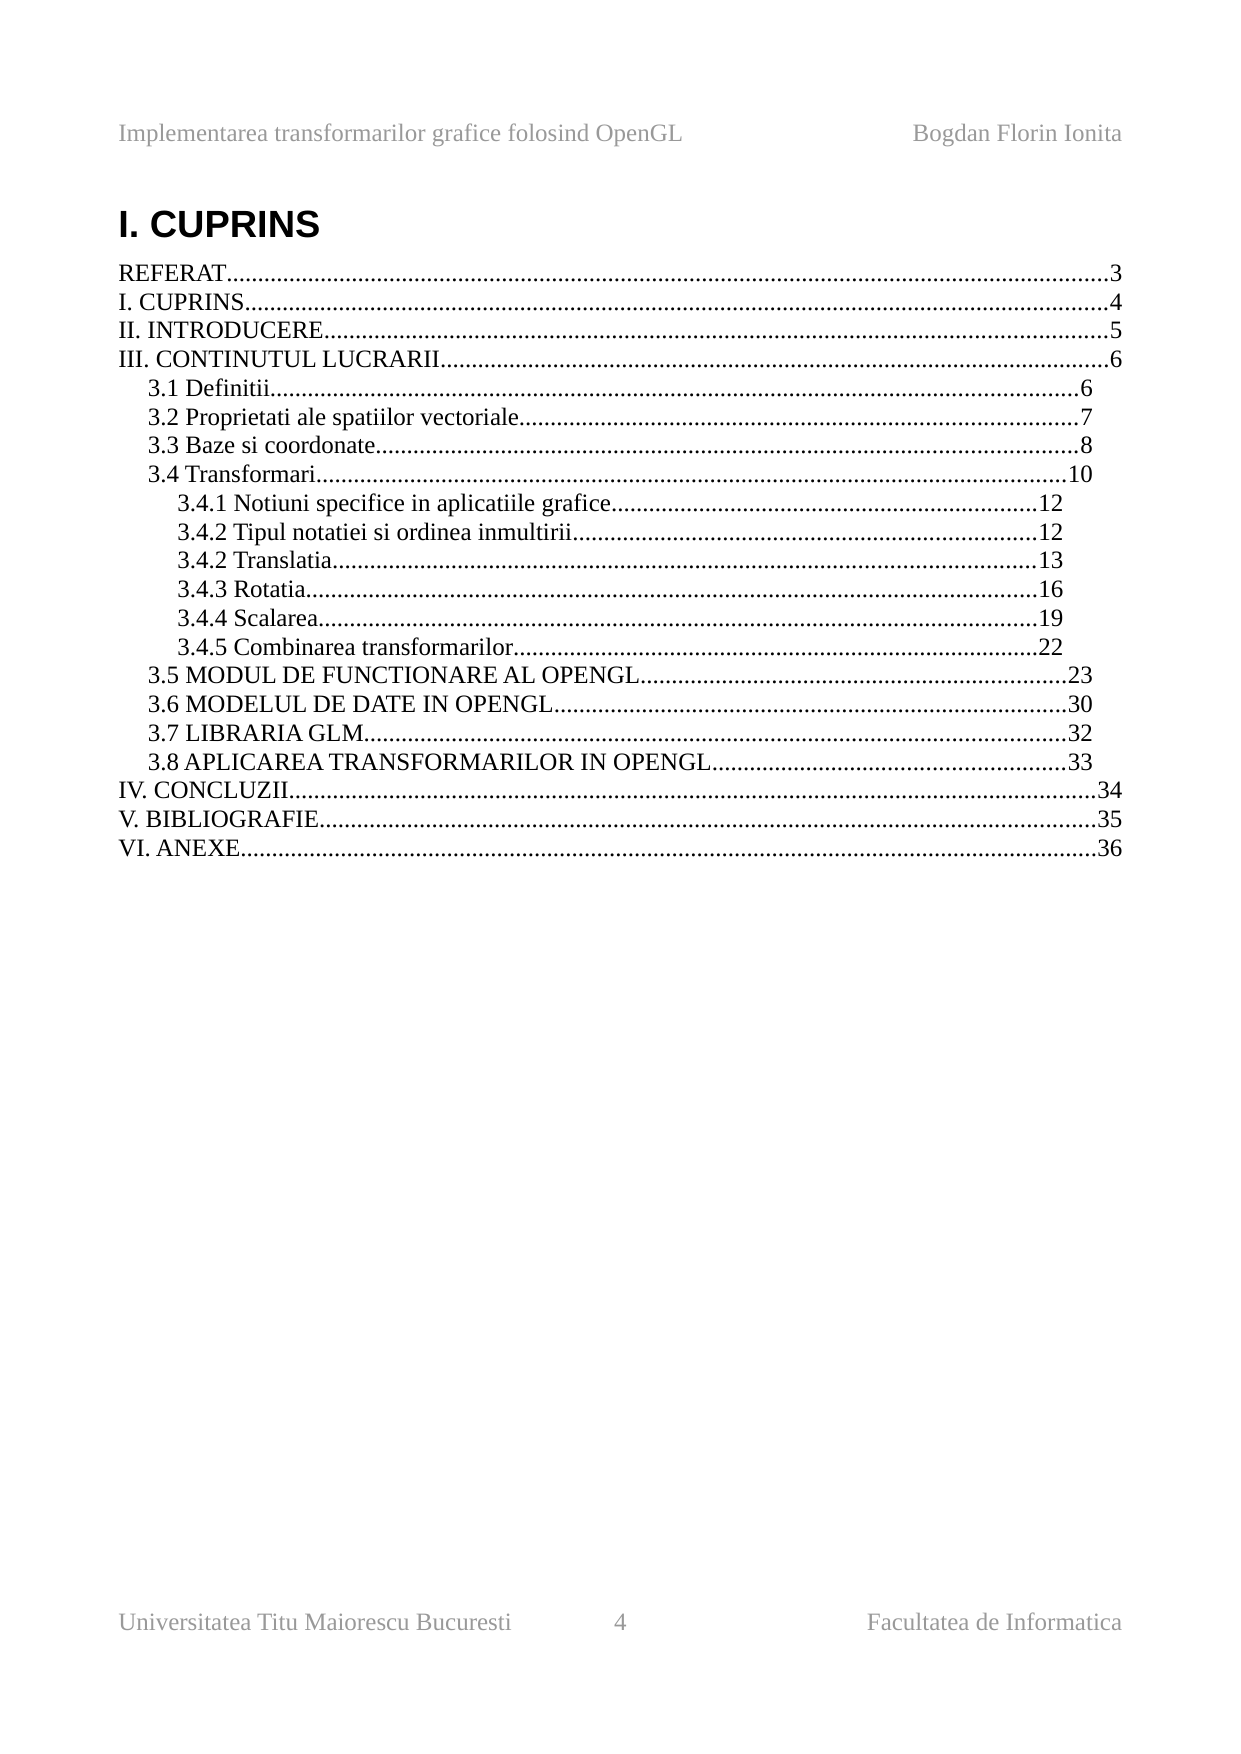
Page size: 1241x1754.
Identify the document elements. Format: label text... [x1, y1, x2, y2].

text V. BIBLIOGRAFIE 35 [118, 804, 1122, 833]
text 3.8 APLICAREA TRANSFORMARILOR IN OPENGL 33 [148, 747, 1122, 776]
subtitle I. CUPRINS [118, 202, 1122, 246]
text 3.6 MODELUL DE DATE IN OPENGL 30 [148, 689, 1122, 718]
text 3.7 LIBRARIA GLM 32 [148, 718, 1122, 747]
text I. CUPRINS 4 [118, 287, 1122, 316]
text 3.3 Baze si coordonate 8 [148, 431, 1122, 459]
text 3.4.2 Tipul notatiei si ordinea inmultirii 12 [177, 517, 1122, 546]
text REFERAT 3 [118, 258, 1122, 287]
text II. INTRODUCERE 5 [118, 316, 1122, 344]
text IV. CONCLUZII 34 [118, 776, 1122, 804]
text III. CONTINUTUL LUCRARII 6 [118, 344, 1122, 373]
text 3.1 Definitii 6 [148, 373, 1122, 402]
text 3.5 MODUL DE FUNCTIONARE AL OPENGL 23 [148, 661, 1122, 689]
text 3.4.5 Combinarea transformarilor 22 [177, 632, 1122, 661]
text 3.4.2 Translatia 13 [177, 546, 1122, 574]
text 3.4 Transformari 10 [148, 459, 1122, 488]
text 3.4.1 Notiuni specifice in aplicatiile grafice 12 [177, 488, 1122, 517]
text 3.2 Proprietati ale spatiilor vectoriale 7 [148, 402, 1122, 431]
text 3.4.3 Rotatia 16 [177, 574, 1122, 603]
text 3.4.4 Scalarea 19 [177, 603, 1122, 632]
text VI. ANEXE 36 [118, 833, 1122, 862]
